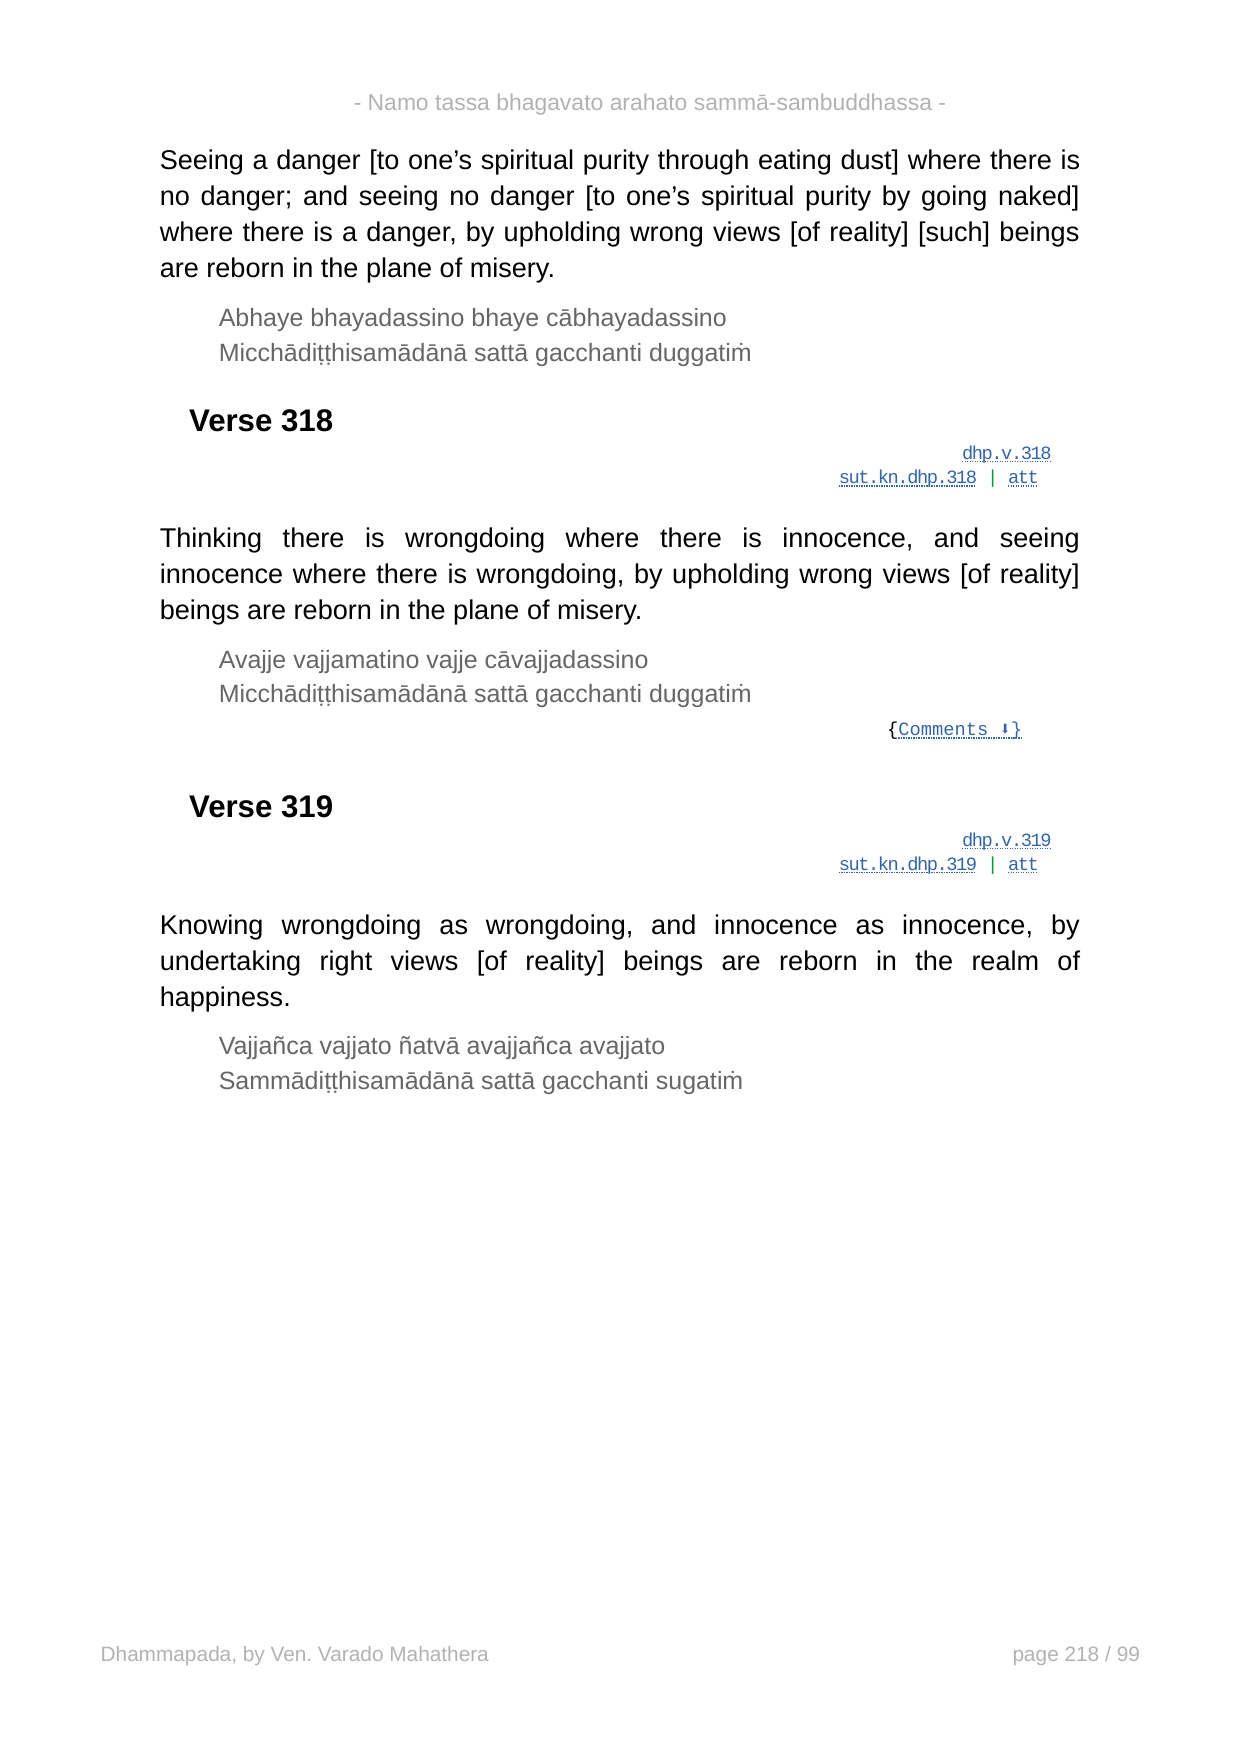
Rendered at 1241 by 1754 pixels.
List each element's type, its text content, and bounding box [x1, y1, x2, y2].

text Avajje vajjamatino vajje cāvajjadassino [218, 644, 1110, 673]
text Vajjañca vajjato ñatvā avajjañca avajjato [218, 1031, 1110, 1060]
text Micchādiṭṭhisamādānā sattā gacchanti duggatiṁ [218, 338, 1110, 366]
text Abhaye bhayadassino bhaye cābhayadassino [218, 303, 1110, 332]
text {Comments ⬇} [159, 720, 1022, 741]
text Micchādiṭṭhisamādānā sattā gacchanti duggatiṁ [218, 679, 1110, 708]
text Thinking there is wrongdoing where there is innocence, and seeing innocence where there is wrongdoing, by upholding wrong views [of reality] beings are reborn in the plane of misery. [159, 522, 1081, 625]
text Sammādiṭṭhisamādānā sattā gacchanti sugatiṁ [218, 1066, 1110, 1095]
text Knowing wrongdoing as wrongdoing, and innocence as innocence, by undertaking right views [of reality] beings are reborn in the realm of happiness. [159, 909, 1081, 1012]
subtitle Verse 319 [189, 788, 1140, 824]
text Seeing a danger [to one’s spiritual purity through eating dust] where there is no danger; and seeing no danger [to one’s spiritual purity by going naked] where there is a danger, by upholding wrong views [of reality] [such] beings are reborn in the plane of misery. [159, 144, 1081, 283]
text dhp.v.319 sut.kn.dhp.319 | att [159, 830, 1051, 876]
text dhp.v.318 sut.kn.dhp.318 | att [159, 444, 1051, 489]
subtitle Verse 318 [189, 402, 1140, 438]
